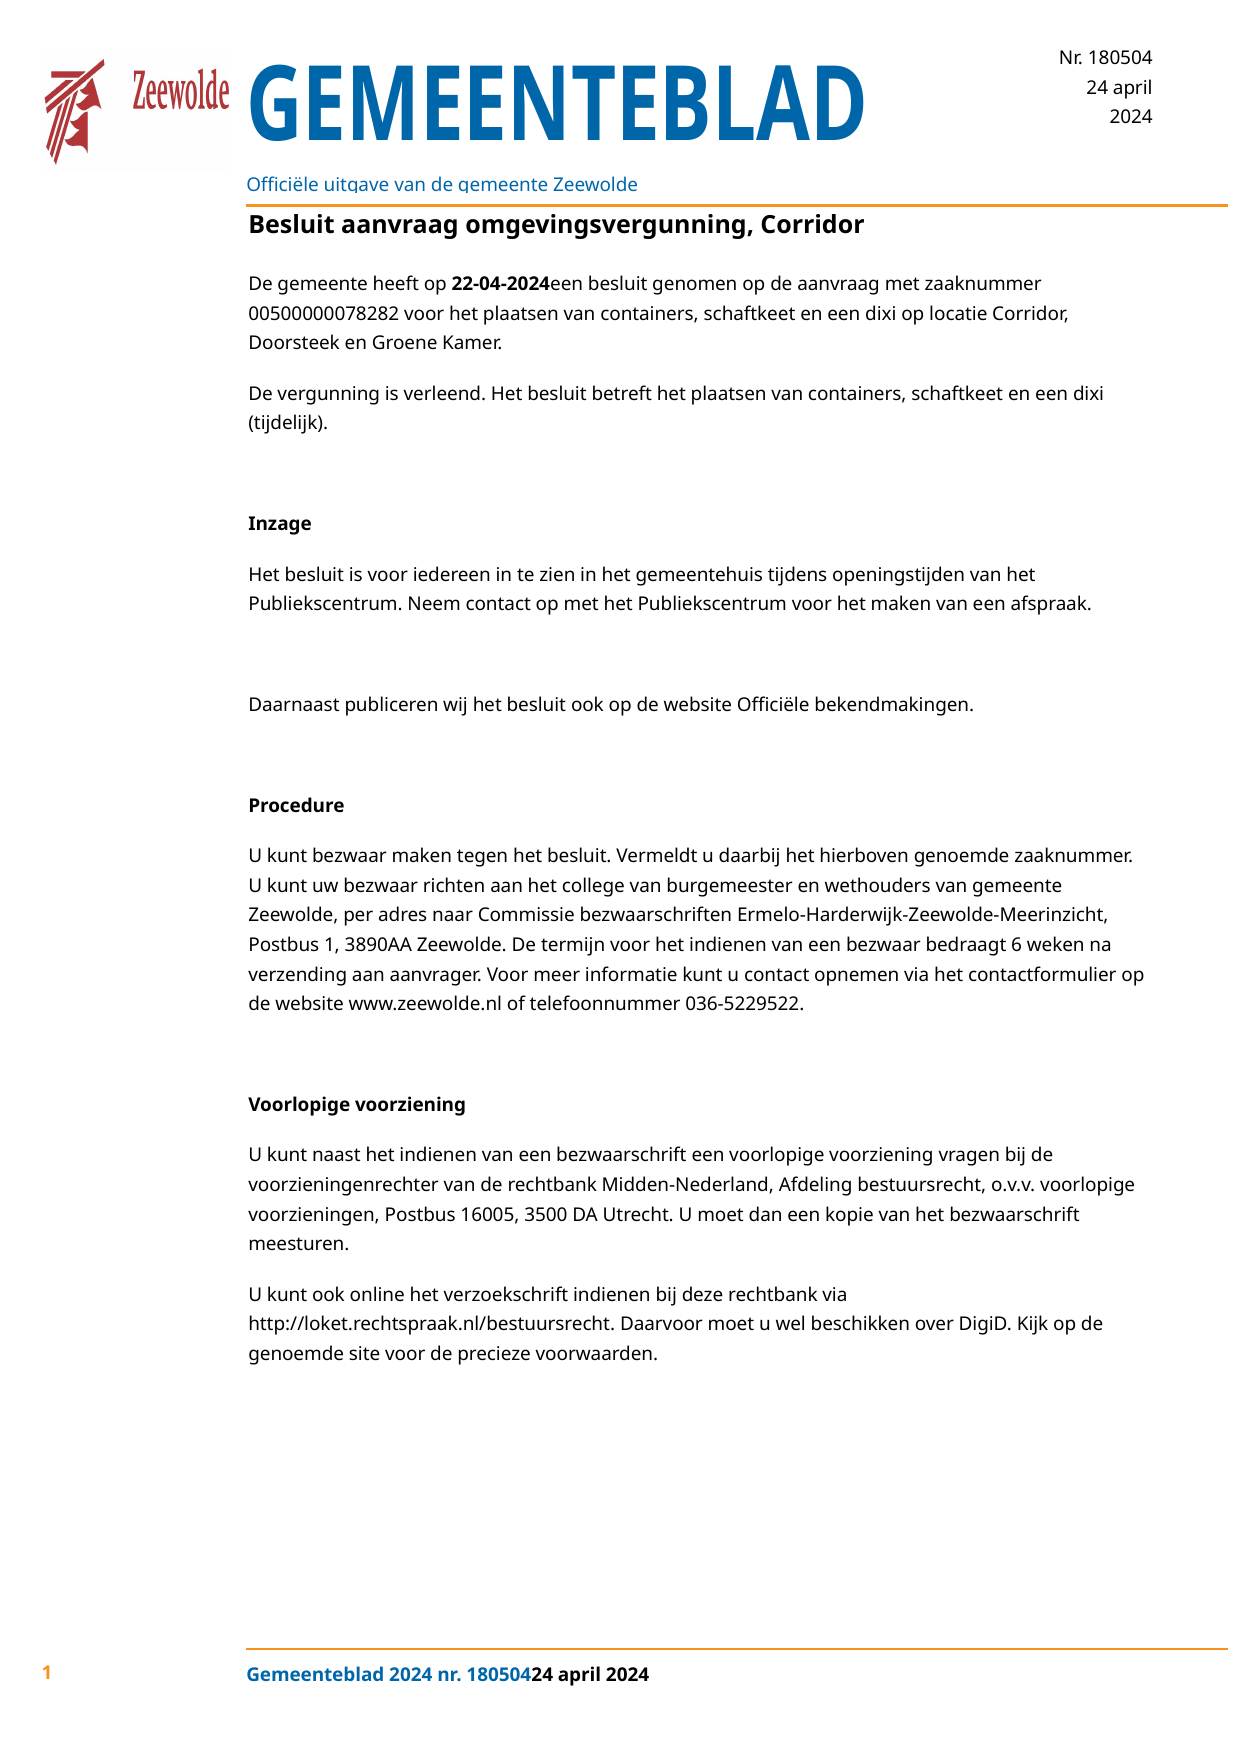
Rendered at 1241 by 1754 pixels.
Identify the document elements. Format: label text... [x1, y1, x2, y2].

text Inzage [248, 510, 1152, 536]
text Voorlopige voorziening [248, 1091, 1152, 1117]
text U kunt bezwaar maken tegen het besluit. Vermeldt u daarbij het hierboven genoemde zaaknummer. U kunt uw bezwaar richten aan het college van burgemeester en wethouders van gemeente Zeewolde, per adres naar Commissie bezwaarschriften Ermelo-Harderwijk-Zeewolde-Meerinzicht, Postbus 1, 3890AA Zeewolde. De termijn voor het indienen van een bezwaar bedraagt 6 weken na verzending aan aanvrager. Voor meer informatie kunt u contact opnemen via het contactformulier op de website www.zeewolde.nl of telefoonnummer 036-5229522. [248, 842, 1152, 1016]
text Besluit aanvraag omgevingsvergunning, Corridor [248, 207, 1152, 241]
text U kunt naast het indienen van een bezwaarschrift een voorlopige voorziening vragen bij de voorzieningenrechter van de rechtbank Midden-Nederland, Afdeling bestuursrecht, o.v.v. voorlopige voorzieningen, Postbus 16005, 3500 DA Utrecht. U moet dan een kopie van het bezwaarschrift meesturen. [248, 1142, 1152, 1256]
text Het besluit is voor iedereen in te zien in het gemeentehuis tijdens openingstijden van het Publiekscentrum. Neem contact op met het Publiekscentrum voor het maken van een afspraak. [248, 561, 1152, 616]
text Procedure [248, 792, 1152, 818]
text De vergunning is verleend. Het besluit betreft het plaatsen van containers, schaftkeet en een dixi (tijdelijk). [248, 380, 1152, 435]
text De gemeente heeft op 22-04-2024een besluit genomen op de aanvraag met zaaknummer 00500000078282 voor het plaatsen van containers, schaftkeet en een dixi op locatie Corridor, Doorsteek en Groene Kamer. [248, 270, 1152, 355]
picture [41, 47, 231, 172]
text U kunt ook online het verzoekschrift indienen bij deze rechtbank via http://loket.rechtspraak.nl/bestuursrecht. Daarvoor moet u wel beschikken over DigiD. Kijk op de genoemde site voor de precieze voorwaarden. [248, 1281, 1152, 1366]
text Daarnaast publiceren wij het besluit ook op de website Officiële bekendmakingen. [248, 691, 1152, 717]
